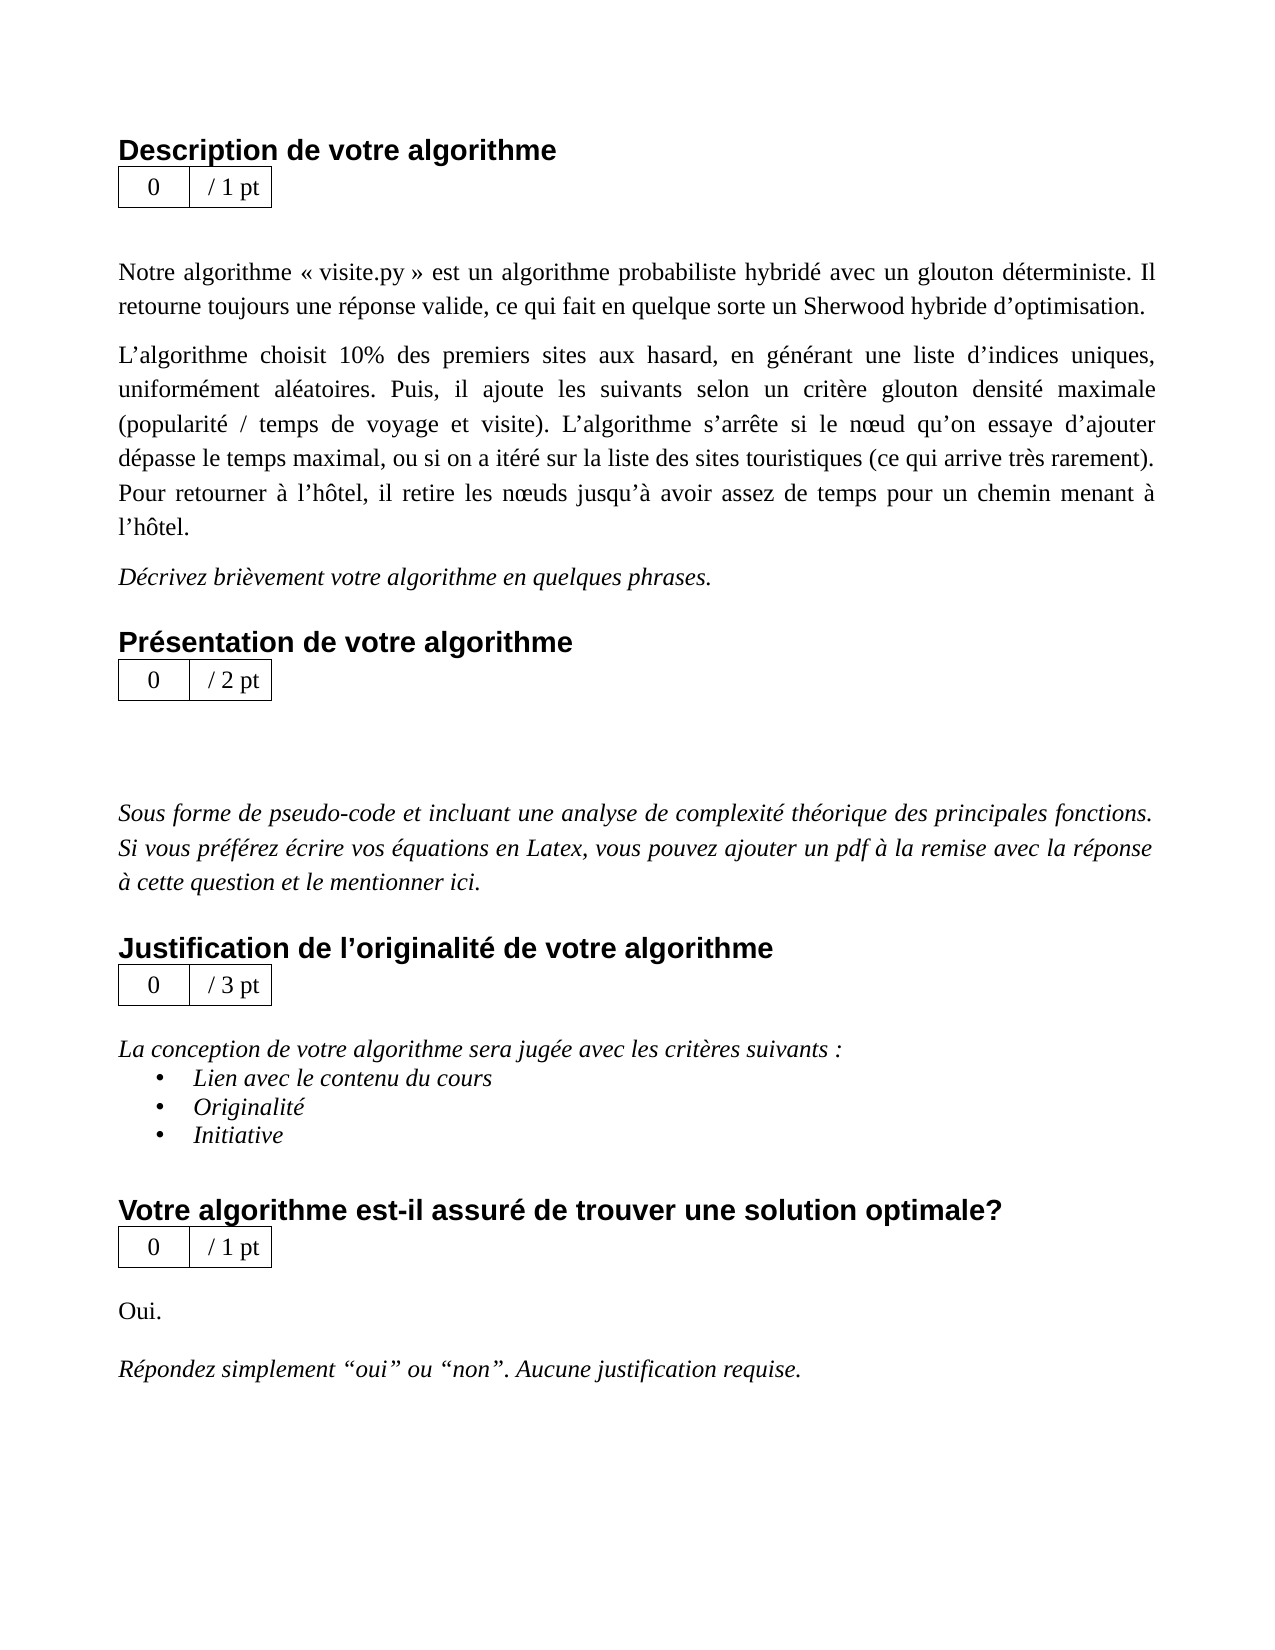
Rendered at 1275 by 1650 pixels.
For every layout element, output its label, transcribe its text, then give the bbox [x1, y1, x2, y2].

text Sous forme de pseudo-code et incluant une analyse de complexité théorique des principales fonctions. Si vous préférez écrire vos équations en Latex, vous pouvez ajouter un pdf à la remise avec la réponse à cette question et le mentionner ici. [118, 798, 1157, 896]
text Décrivez brièvement votre algorithme en quelques phrases. [118, 562, 1157, 590]
subtitle Description de votre algorithme [118, 133, 1157, 166]
table_header 0 [119, 660, 189, 699]
subtitle Votre algorithme est-il assuré de trouver une solution optimale? [118, 1193, 1157, 1226]
table_header / 1 pt [190, 1227, 271, 1267]
subtitle Présentation de votre algorithme [118, 625, 1157, 659]
text Répondez simplement “oui” ou “non”. Aucune justification requise. [118, 1354, 1157, 1382]
list Initiative [156, 1121, 1157, 1149]
table_header 0 [119, 1227, 189, 1267]
table_header / 1 pt [190, 167, 271, 207]
table_header / 3 pt [190, 965, 271, 1005]
text L’algorithme choisit 10% des premiers sites aux hasard, en générant une liste d’indices uniques, uniformément aléatoires. Puis, il ajoute les suivants selon un critère glouton densité maximale (popularité / temps de voyage et visite). L’algorithme s’arrête si le nœud qu’on essaye d’ajouter dépasse le temps maximal, ou si on a itéré sur la liste des sites touristiques (ce qui arrive très rarement). Pour retourner à l’hôtel, il retire les nœuds jusqu’à avoir assez de temps pour un chemin menant à l’hôtel. [118, 340, 1157, 541]
table_header 0 [119, 167, 189, 207]
list Lien avec le contenu du cours [156, 1063, 1157, 1092]
table_header / 2 pt [190, 660, 271, 699]
subtitle Justification de l’originalité de votre algorithme [118, 931, 1157, 964]
text La conception de votre algorithme sera jugée avec les critères suivants : [118, 1034, 1157, 1063]
list Originalité [156, 1092, 1157, 1121]
table_header 0 [119, 965, 189, 1005]
text Notre algorithme « visite.py » est un algorithme probabiliste hybridé avec un glouton déterministe. Il retourne toujours une réponse valide, ce qui fait en quelque sorte un Sherwood hybride d’optimisation. [118, 257, 1157, 320]
text Oui. [118, 1296, 1157, 1325]
